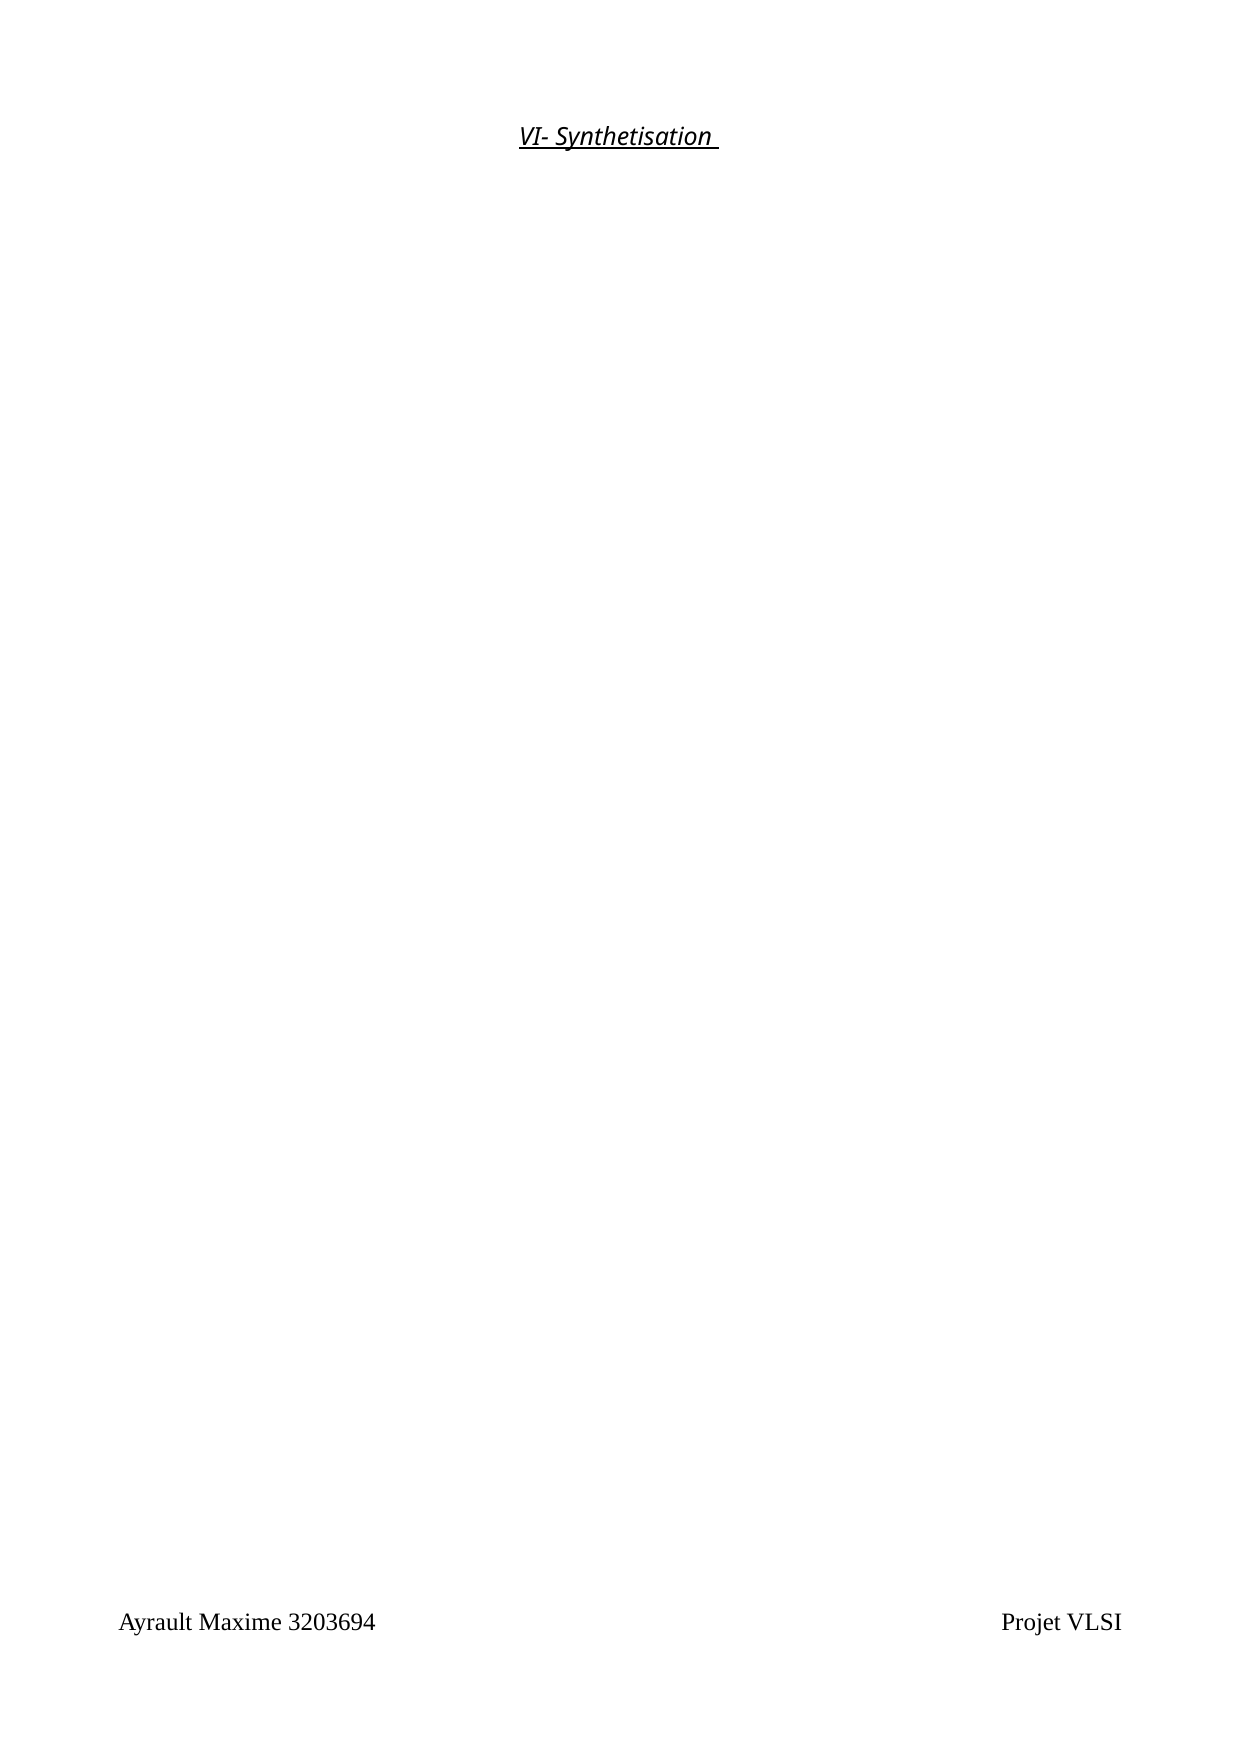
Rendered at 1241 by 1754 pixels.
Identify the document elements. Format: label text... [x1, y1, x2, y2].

text VI- Synthetisation [118, 118, 1122, 152]
